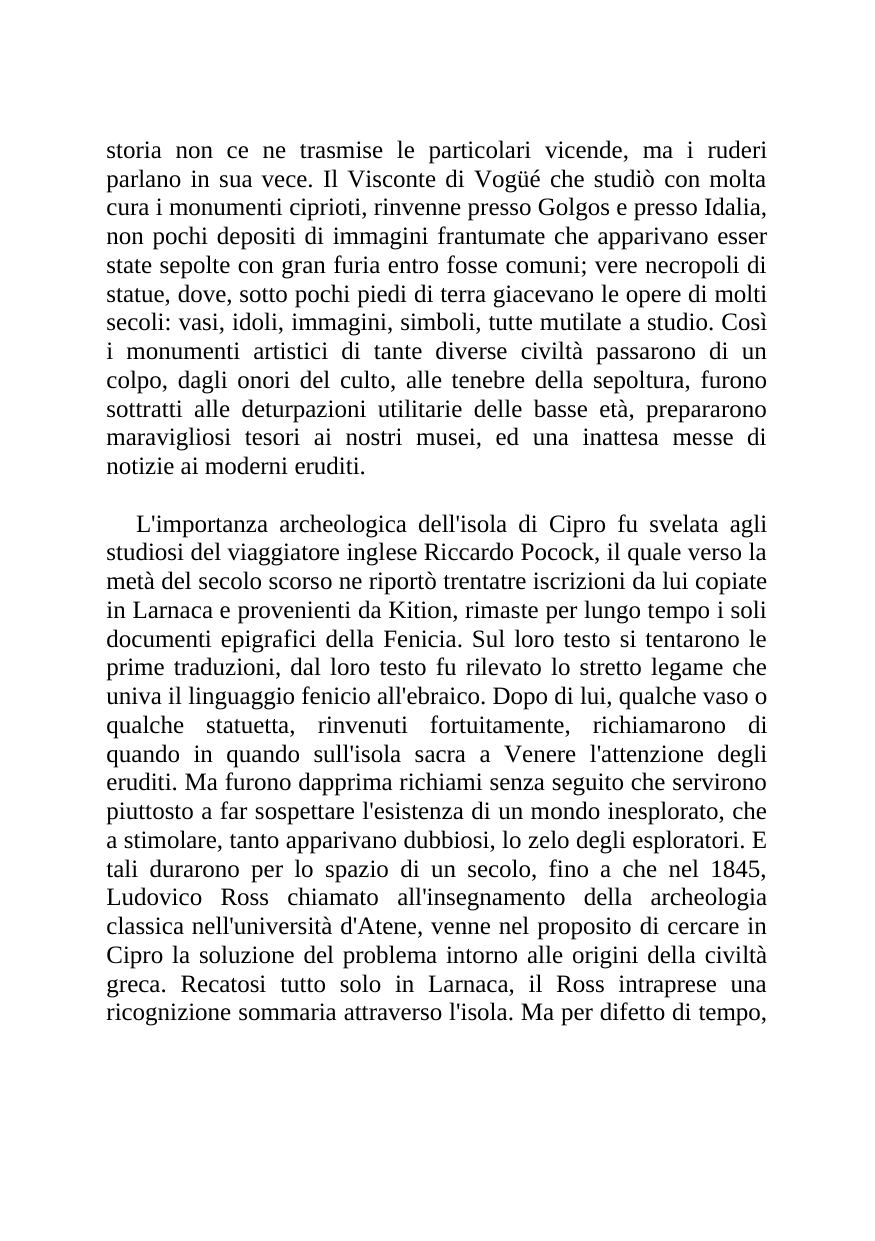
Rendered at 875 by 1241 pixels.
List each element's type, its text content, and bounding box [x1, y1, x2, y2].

text L'importanza archeologica dell'isola di Cipro fu svelata agli studiosi del viaggiatore inglese Riccardo Pocock, il quale verso la metà del secolo scorso ne riportò trentatre iscrizioni da lui copiate in Larnaca e provenienti da Kition, rimaste per lungo tempo i soli documenti epigrafici della Fenicia. Sul loro testo si tentarono le prime traduzioni, dal loro testo fu rilevato lo stretto legame che univa il linguaggio fenicio all'ebraico. Dopo di lui, qualche vaso o qualche statuetta, rinvenuti fortuitamente, richiamarono di quando in quando sull'isola sacra a Venere l'attenzione degli eruditi. Ma furono dapprima richiami senza seguito che servirono piuttosto a far sospettare l'esistenza di un mondo inesplorato, che a stimolare, tanto apparivano dubbiosi, lo zelo degli esploratori. E tali durarono per lo spazio di un secolo, fino a che nel 1845, Ludovico Ross chiamato all'insegnamento della archeologia classica nell'università d'Atene, venne nel proposito di cercare in Cipro la soluzione del problema intorno alle origini della civiltà greca. Recatosi tutto solo in Larnaca, il Ross intraprese una ricognizione sommaria attraverso l'isola. Ma per difetto di tempo, [106, 509, 768, 1026]
text storia non ce ne trasmise le particolari vicende, ma i ruderi parlano in sua vece. Il Visconte di Vogüé che studiò con molta cura i monumenti ciprioti, rinvenne presso Golgos e presso Idalia, non pochi depositi di immagini frantumate che apparivano esser state sepolte con gran furia entro fosse comuni; vere necropoli di statue, dove, sotto pochi piedi di terra giacevano le opere di molti secoli: vasi, idoli, immagini, simboli, tutte mutilate a studio. Così i monumenti artistici di tante diverse civiltà passarono di un colpo, dagli onori del culto, alle tenebre della sepoltura, furono sottratti alle deturpazioni utilitarie delle basse età, prepararono maravigliosi tesori ai nostri musei, ed una inattesa messe di notizie ai moderni eruditi. [106, 135, 768, 480]
